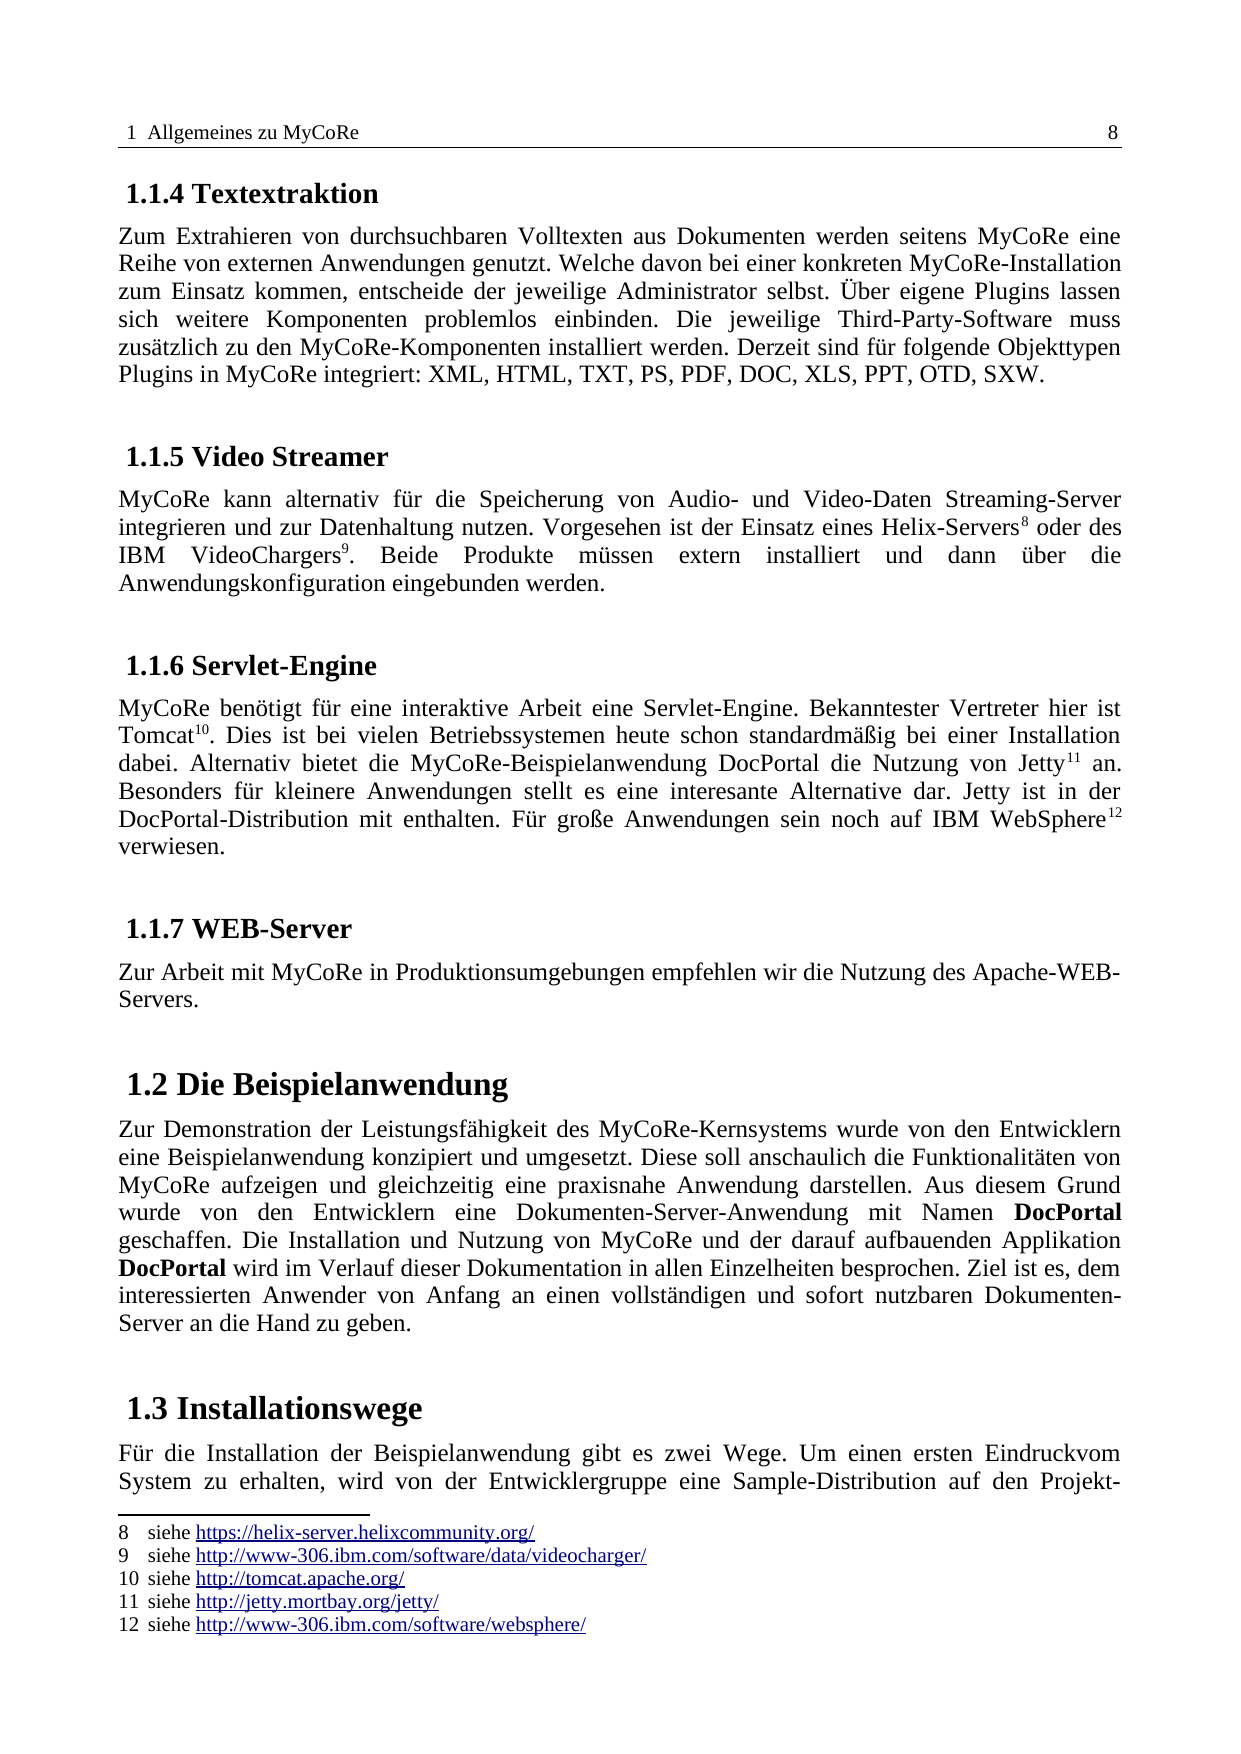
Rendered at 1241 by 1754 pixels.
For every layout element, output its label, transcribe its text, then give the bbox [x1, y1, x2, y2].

text Zur Arbeit mit MyCoRe in Produktionsumgebungen empfehlen wir die Nutzung des Apache-WEB-Servers. [118, 958, 1122, 1013]
text siehe https://helix-server.helixcommunity.org/ [118, 1521, 1122, 1544]
text siehe http://jetty.mortbay.org/jetty/ [118, 1590, 1122, 1613]
text Zur Demonstration der Leistungsfähigkeit des MyCoRe-Kernsystems wurde von den Entwicklern eine Beispielanwendung konzipiert und umgesetzt. Diese soll anschaulich die Funktionalitäten von MyCoRe aufzeigen und gleichzeitig eine praxisnahe Anwendung darstellen. Aus diesem Grund wurde von den Entwicklern eine Dokumenten-Server-Anwendung mit Namen DocPortal geschaffen. Die Installation und Nutzung von MyCoRe und der darauf aufbauenden Applikation DocPortal wird im Verlauf dieser Dokumentation in allen Einzelheiten besprochen. Ziel ist es, dem interessierten Anwender von Anfang an einen vollständigen und sofort nutzbaren Dokumenten-Server an die Hand zu geben. [118, 1115, 1122, 1337]
subtitle Servlet-Engine [118, 649, 1122, 681]
text siehe http://www-306.ibm.com/software/websphere/ [118, 1613, 1122, 1636]
text Für die Installation der Beispielanwendung gibt es zwei Wege. Um einen ersten Eindruckvom System zu erhalten, wird von der Entwicklergruppe eine Sample-Distribution auf den Projekt- [118, 1439, 1122, 1494]
subtitle Die Beispielanwendung [118, 1066, 1122, 1103]
text siehe http://www-306.ibm.com/software/data/videocharger/ [118, 1544, 1122, 1567]
subtitle Installationswege [118, 1390, 1122, 1427]
subtitle Video Streamer [118, 441, 1122, 473]
text MyCoRe kann alternativ für die Speicherung von Audio- und Video-Daten Streaming-Server integrieren und zur Datenhaltung nutzen. Vorgesehen ist der Einsatz eines Helix-Servers oder des IBM VideoChargers. Beide Produkte müssen extern installiert und dann über die Anwendungskonfiguration eingebunden werden. [118, 486, 1122, 596]
text siehe http://tomcat.apache.org/ [118, 1567, 1122, 1590]
subtitle Textextraktion [118, 177, 1122, 209]
text MyCoRe benötigt für eine interaktive Arbeit eine Servlet-Engine. Bekanntester Vertreter hier ist Tomcat. Dies ist bei vielen Betriebssystemen heute schon standardmäßig bei einer Installation dabei. Alternativ bietet die MyCoRe-Beispielanwendung DocPortal die Nutzung von Jetty an. Besonders für kleinere Anwendungen stellt es eine interesante Alternative dar. Jetty ist in der DocPortal-Distribution mit enthalten. Für große Anwendungen sein noch auf IBM WebSphere verwiesen. [118, 694, 1122, 860]
subtitle WEB-Server [118, 913, 1122, 945]
text Zum Extrahieren von durchsuchbaren Volltexten aus Dokumenten werden seitens MyCoRe eine Reihe von externen Anwendungen genutzt. Welche davon bei einer konkreten MyCoRe-Installation zum Einsatz kommen, entscheide der jeweilige Administrator selbst. Über eigene Plugins lassen sich weitere Komponenten problemlos einbinden. Die jeweilige Third-Party-Software muss zusätzlich zu den MyCoRe-Komponenten installiert werden. Derzeit sind für folgende Objekttypen Plugins in MyCoRe integriert: XML, HTML, TXT, PS, PDF, DOC, XLS, PPT, OTD, SXW. [118, 222, 1122, 388]
